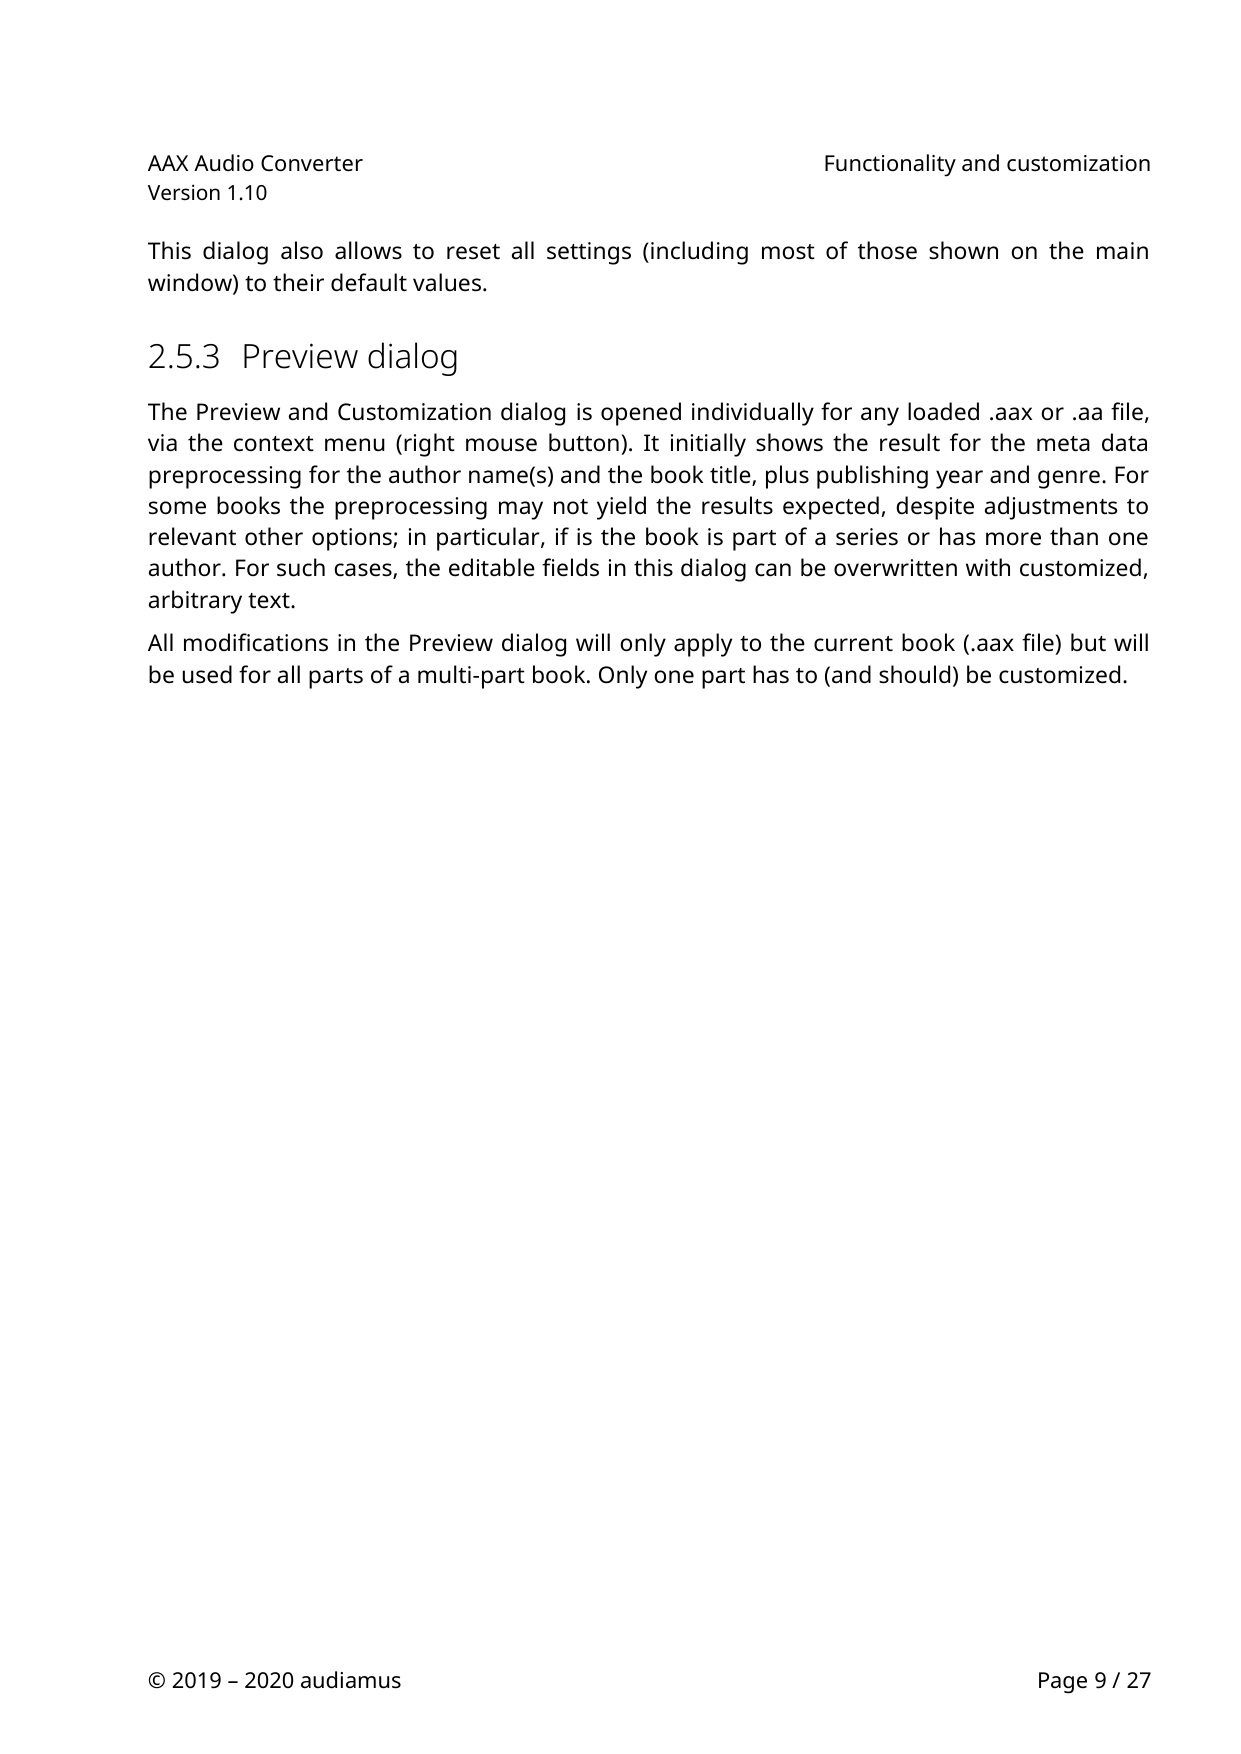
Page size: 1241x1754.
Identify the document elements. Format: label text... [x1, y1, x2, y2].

text This dialog also allows to reset all settings (including most of those shown on the main window) to their default values. [148, 235, 1152, 298]
subtitle Preview dialog [148, 333, 1152, 378]
text The Preview and Customization dialog is opened individually for any loaded .aax or .aa file, via the context menu (right mouse button). It initially shows the result for the meta data preprocessing for the author name(s) and the book title, plus publishing year and genre. For some books the preprocessing may not yield the results expected, despite adjustments to relevant other options; in particular, if is the book is part of a series or has more than one author. For such cases, the editable fields in this dialog can be overwritten with customized, arbitrary text. [148, 396, 1152, 615]
text All modifications in the Preview dialog will only apply to the current book (.aax file) but will be used for all parts of a multi-part book. Only one part has to (and should) be customized. [148, 627, 1152, 690]
